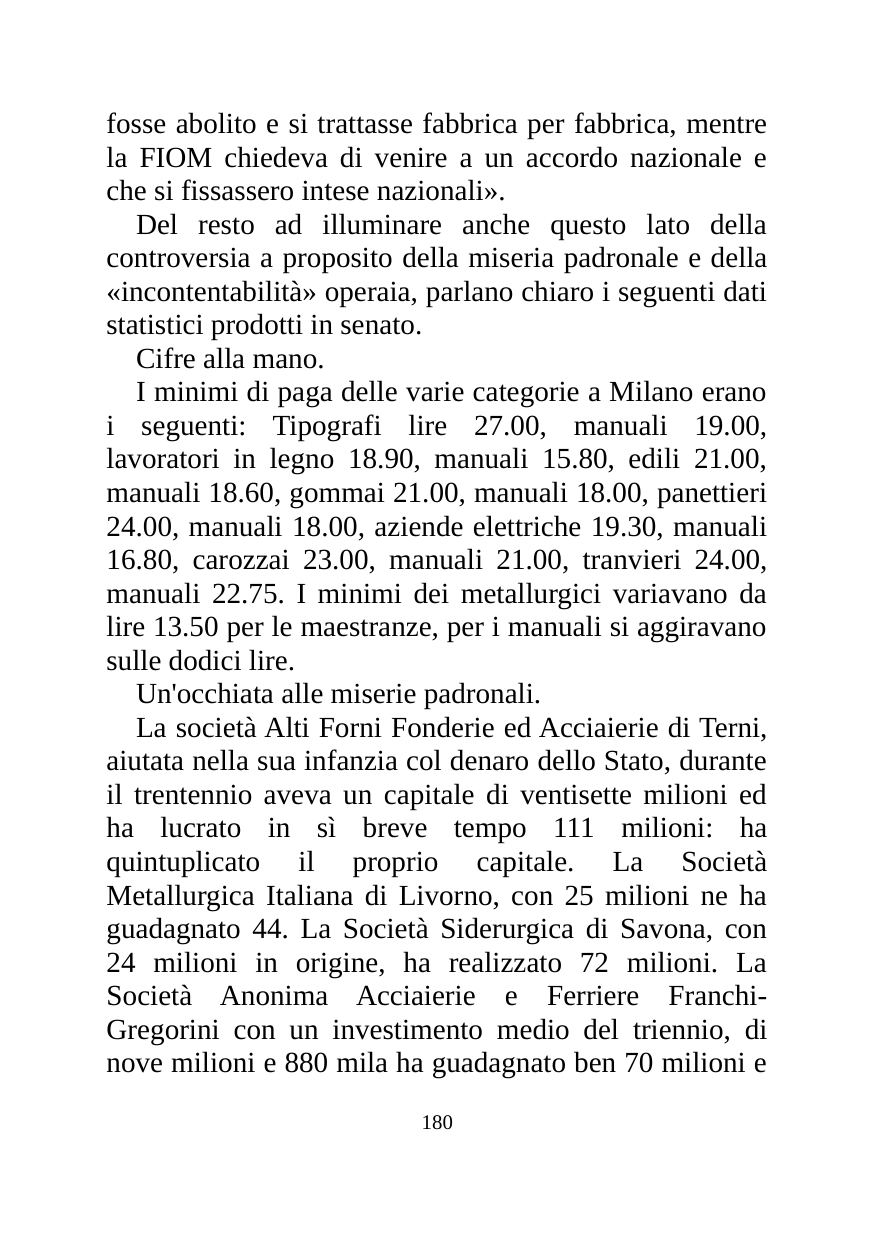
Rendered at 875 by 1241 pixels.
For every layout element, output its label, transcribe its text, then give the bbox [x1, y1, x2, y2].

text I minimi di paga delle varie categorie a Milano erano i seguenti: Tipografi lire 27.00, manuali 19.00, lavoratori in legno 18.90, manuali 15.80, edili 21.00, manuali 18.60, gommai 21.00, manuali 18.00, panettieri 24.00, manuali 18.00, aziende elettriche 19.30, manuali 16.80, carozzai 23.00, manuali 21.00, tranvieri 24.00, manuali 22.75. I minimi dei metallurgici variavano da lire 13.50 per le maestranze, per i manuali si aggiravano sulle dodici lire. [106, 374, 768, 676]
text fosse abolito e si trattasse fabbrica per fabbrica, mentre la FIOM chiedeva di venire a un accordo nazionale e che si fissassero intese nazionali». [106, 106, 768, 207]
text Del resto ad illuminare anche questo lato della controversia a proposito della miseria padronale e della «incontentabilità» operaia, parlano chiaro i seguenti dati statistici prodotti in senato. [106, 207, 768, 341]
text La società Alti Forni Fonderie ed Acciaierie di Terni, aiutata nella sua infanzia col denaro dello Stato, durante il trentennio aveva un capitale di ventisette milioni ed ha lucrato in sì breve tempo 111 milioni: ha quintuplicato il proprio capitale. La Società Metallurgica Italiana di Livorno, con 25 milioni ne ha guadagnato 44. La Società Siderurgica di Savona, con 24 milioni in origine, ha realizzato 72 milioni. La Società Anonima Acciaierie e Ferriere Franchi-Gregorini con un investimento medio del triennio, di nove milioni e 880 mila ha guadagnato ben 70 milioni e [106, 710, 768, 1079]
text Cifre alla mano. [106, 341, 768, 374]
text Un'occhiata alle miserie padronali. [106, 676, 768, 710]
